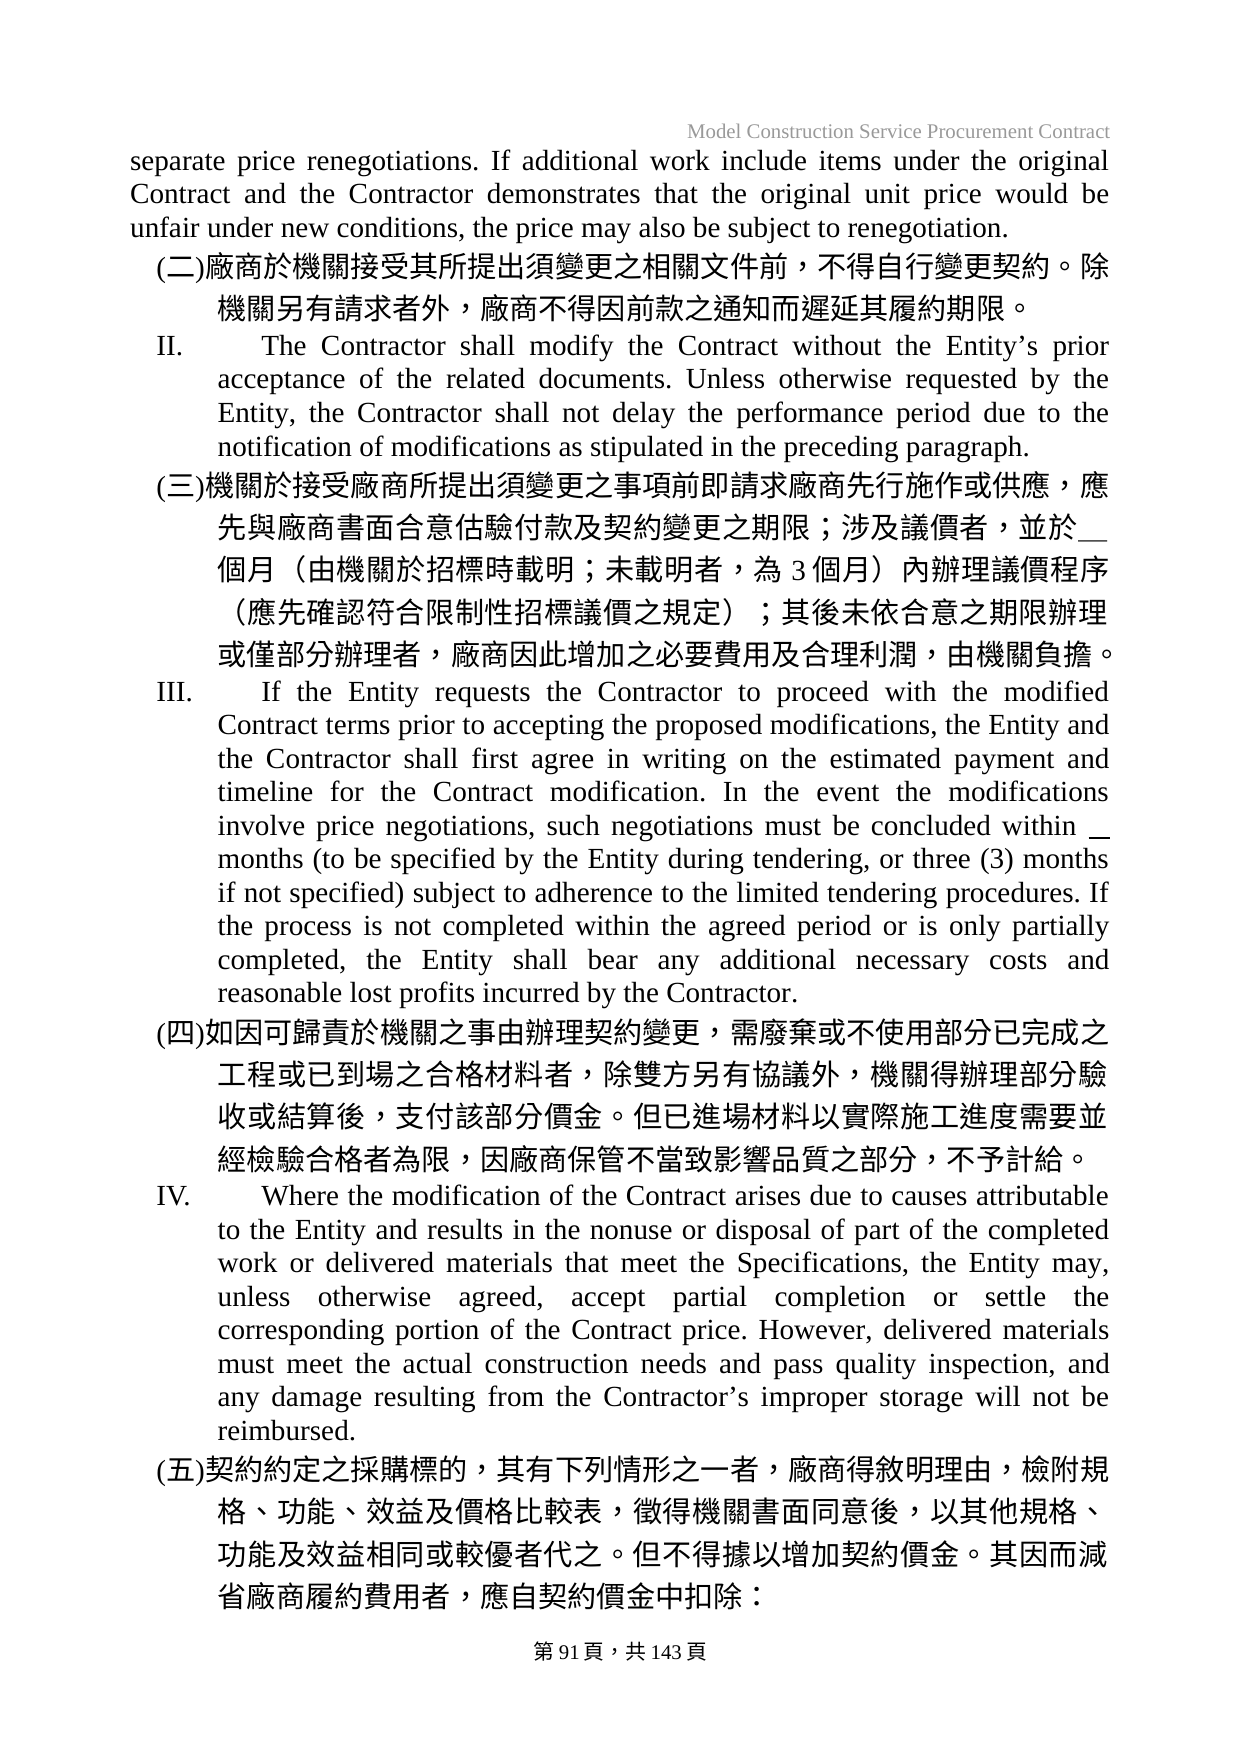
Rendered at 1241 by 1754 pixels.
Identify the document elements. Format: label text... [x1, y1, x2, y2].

text II. The Contractor shall modify the Contract without the Entity’s prior acceptance of the related documents. Unless otherwise requested by the Entity, the Contractor shall not delay the performance period due to the notification of modifications as stipulated in the preceding paragraph. [156, 328, 1110, 462]
text (四)如因可歸責於機關之事由辦理契約變更，需廢棄或不使用部分已完成之工程或已到場之合格材料者，除雙方另有協議外，機關得辦理部分驗收或結算後，支付該部分價金。但已進場材料以實際施工進度需要並經檢驗合格者為限，因廠商保管不當致影響品質之部分，不予計給。 [156, 1009, 1110, 1178]
text separate price renegotiations. If additional work include items under the original Contract and the Contractor demonstrates that the original unit price would be unfair under new conditions, the price may also be subject to renegotiation. [130, 143, 1110, 243]
text (三)機關於接受廠商所提出須變更之事項前即請求廠商先行施作或供應，應先與廠商書面合意估驗付款及契約變更之期限；涉及議價者，並於＿個月（由機關於招標時載明；未載明者，為3個月）內辦理議價程序（應先確認符合限制性招標議價之規定）；其後未依合意之期限辦理或僅部分辦理者，廠商因此增加之必要費用及合理利潤，由機關負擔。 [156, 462, 1110, 674]
text (二)廠商於機關接受其所提出須變更之相關文件前，不得自行變更契約。除機關另有請求者外，廠商不得因前款之通知而遲延其履約期限。 [156, 243, 1110, 328]
text (五)契約約定之採購標的，其有下列情形之一者，廠商得敘明理由，檢附規格、功能、效益及價格比較表，徵得機關書面同意後，以其他規格、功能及效益相同或較優者代之。但不得據以增加契約價金。其因而減省廠商履約費用者，應自契約價金中扣除： [156, 1447, 1110, 1616]
text III. If the Entity requests the Contractor to proceed with the modified Contract terms prior to accepting the proposed modifications, the Entity and the Contractor shall first agree in writing on the estimated payment and timeline for the Contract modification. In the event the modifications involve price negotiations, such negotiations must be concluded within months (to be specified by the Entity during tendering, or three (3) months if not specified) subject to adherence to the limited tendering procedures. If the process is not completed within the agreed period or is only partially completed, the Entity shall bear any additional necessary costs and reasonable lost profits incurred by the Contractor. [156, 674, 1110, 1009]
text IV. Where the modification of the Contract arises due to causes attributable to the Entity and results in the nonuse or disposal of part of the completed work or delivered materials that meet the Specifications, the Entity may, unless otherwise agreed, accept partial completion or settle the corresponding portion of the Contract price. However, delivered materials must meet the actual construction needs and pass quality inspection, and any damage resulting from the Contractor’s improper storage will not be reimbursed. [156, 1178, 1110, 1447]
